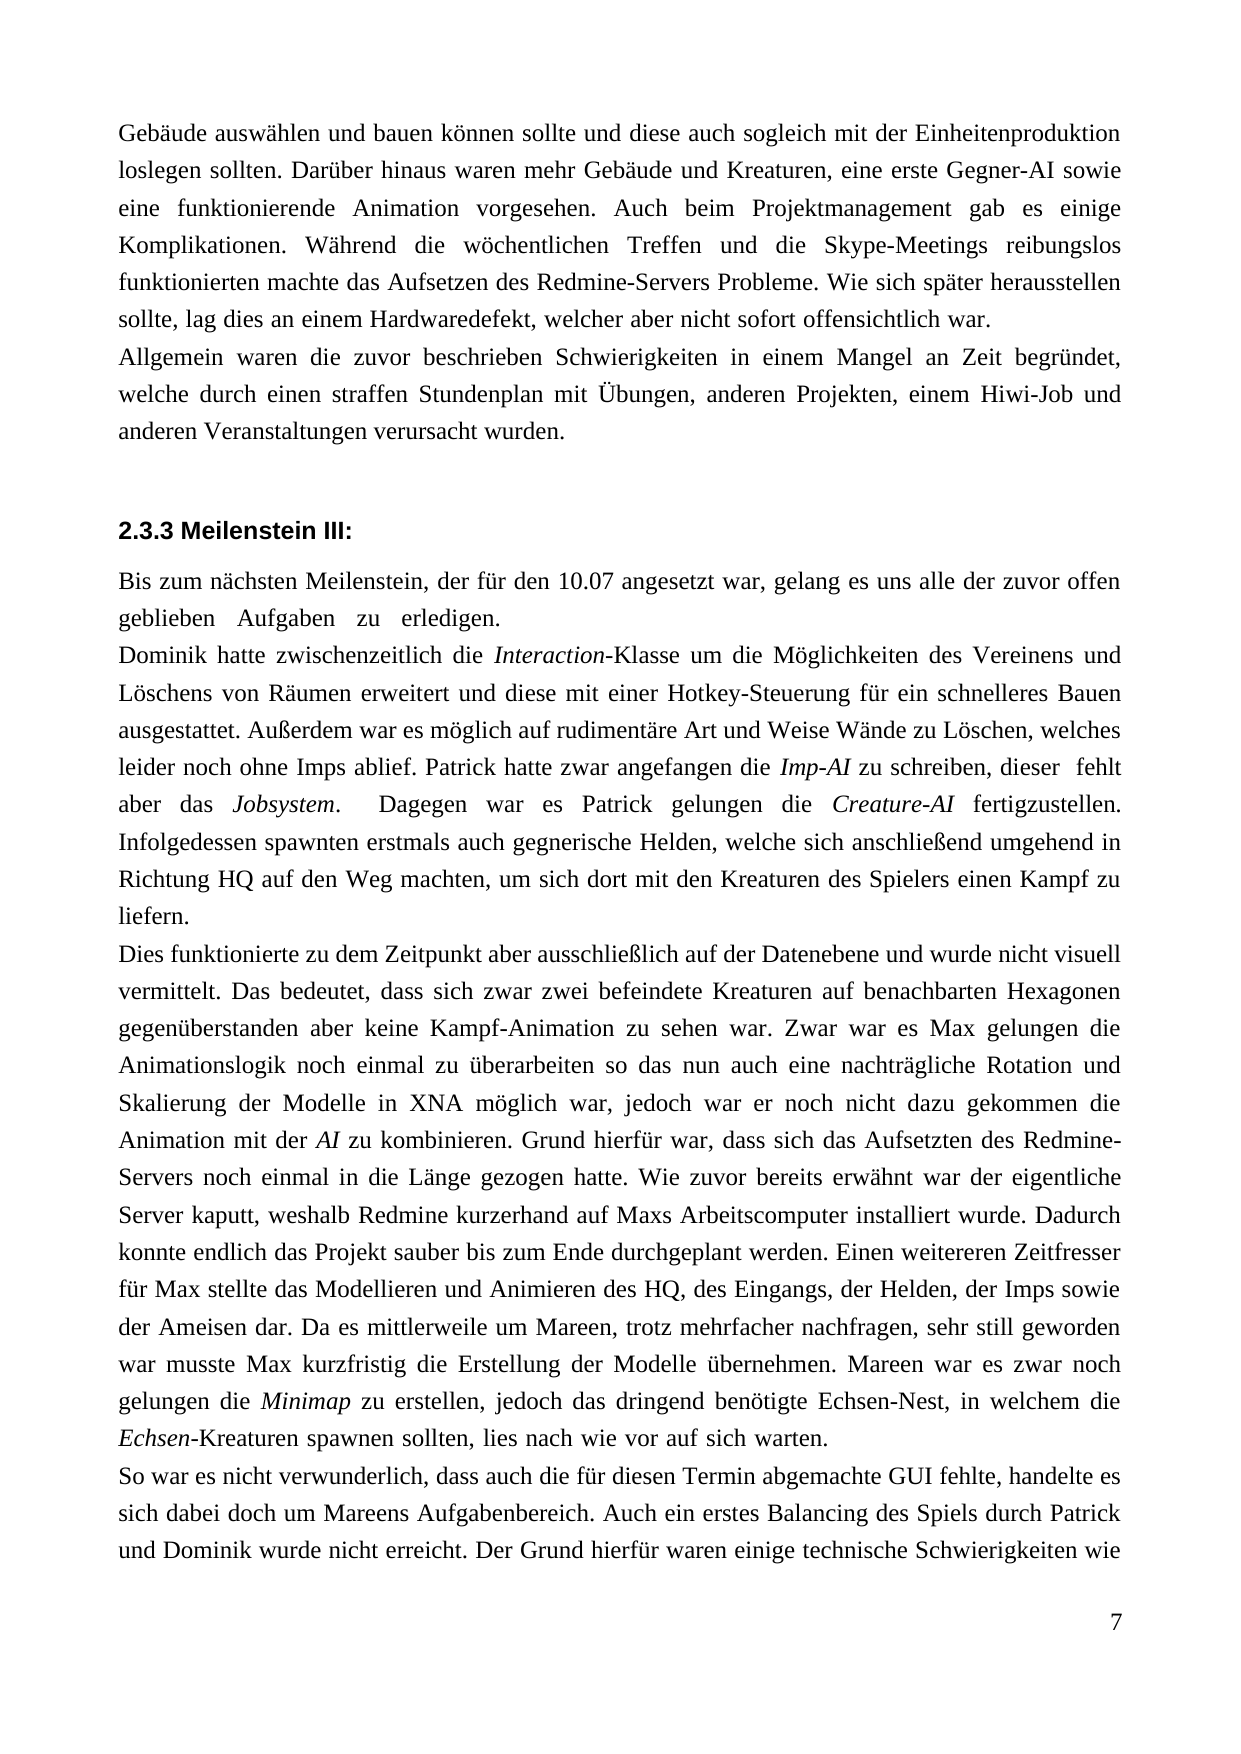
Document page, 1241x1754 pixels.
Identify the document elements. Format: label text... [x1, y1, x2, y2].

text Bis zum nächsten Meilenstein, der für den 10.07 angesetzt war, gelang es uns alle der zuvor offen geblieben Aufgaben zu erledigen. Dominik hatte zwischenzeitlich die Interaction-Klasse um die Möglichkeiten des Vereinens und Löschens von Räumen erweitert und diese mit einer Hotkey-Steuerung für ein schnelleres Bauen ausgestattet. Außerdem war es möglich auf rudimentäre Art und Weise Wände zu Löschen, welches leider noch ohne Imps ablief. Patrick hatte zwar angefangen die Imp-AI zu schreiben, dieser fehlt aber das Jobsystem. Dagegen war es Patrick gelungen die Creature-AI fertigzustellen. Infolgedessen spawnten erstmals auch gegnerische Helden, welche sich anschließend umgehend in Richtung HQ auf den Weg machten, um sich dort mit den Kreaturen des Spielers einen Kampf zu liefern. Dies funktionierte zu dem Zeitpunkt aber ausschließlich auf der Datenebene und wurde nicht visuell vermittelt. Das bedeutet, dass sich zwar zwei befeindete Kreaturen auf benachbarten Hexagonen gegenüberstanden aber keine Kampf-Animation zu sehen war. Zwar war es Max gelungen die Animationslogik noch einmal zu überarbeiten so das nun auch eine nachträgliche Rotation und Skalierung der Modelle in XNA möglich war, jedoch war er noch nicht dazu gekommen die Animation mit der AI zu kombinieren. Grund hierfür war, dass sich das Aufsetzten des Redmine-Servers noch einmal in die Länge gezogen hatte. Wie zuvor bereits erwähnt war der eigentliche Server kaputt, weshalb Redmine kurzerhand auf Maxs Arbeitscomputer installiert wurde. Dadurch konnte endlich das Projekt sauber bis zum Ende durchgeplant werden. Einen weitereren Zeitfresser für Max stellte das Modellieren und Animieren des HQ, des Eingangs, der Helden, der Imps sowie der Ameisen dar. Da es mittlerweile um Mareen, trotz mehrfacher nachfragen, sehr still geworden war musste Max kurzfristig die Erstellung der Modelle übernehmen. Mareen war es zwar noch gelungen die Minimap zu erstellen, jedoch das dringend benötigte Echsen-Nest, in welchem die Echsen-Kreaturen spawnen sollten, lies nach wie vor auf sich warten. So war es nicht verwunderlich, dass auch die für diesen Termin abgemachte GUI fehlte, handelte es sich dabei doch um Mareens Aufgabenbereich. Auch ein erstes Balancing des Spiels durch Patrick und Dominik wurde nicht erreicht. Der Grund hierfür waren einige technische Schwierigkeiten wie [118, 566, 1122, 1564]
text Gebäude auswählen und bauen können sollte und diese auch sogleich mit der Einheitenproduktion loslegen sollten. Darüber hinaus waren mehr Gebäude und Kreaturen, eine erste Gegner-AI sowie eine funktionierende Animation vorgesehen. Auch beim Projektmanagement gab es einige Komplikationen. Während die wöchentlichen Treffen und die Skype-Meetings reibungslos funktionierten machte das Aufsetzen des Redmine-Servers Probleme. Wie sich später herausstellen sollte, lag dies an einem Hardwaredefekt, welcher aber nicht sofort offensichtlich war. Allgemein waren die zuvor beschrieben Schwierigkeiten in einem Mangel an Zeit begründet, welche durch einen straffen Stundenplan mit Übungen, anderen Projekten, einem Hiwi-Job und anderen Veranstaltungen verursacht wurden. [118, 118, 1122, 445]
text 2.3.3 Meilenstein III: [118, 516, 1122, 545]
